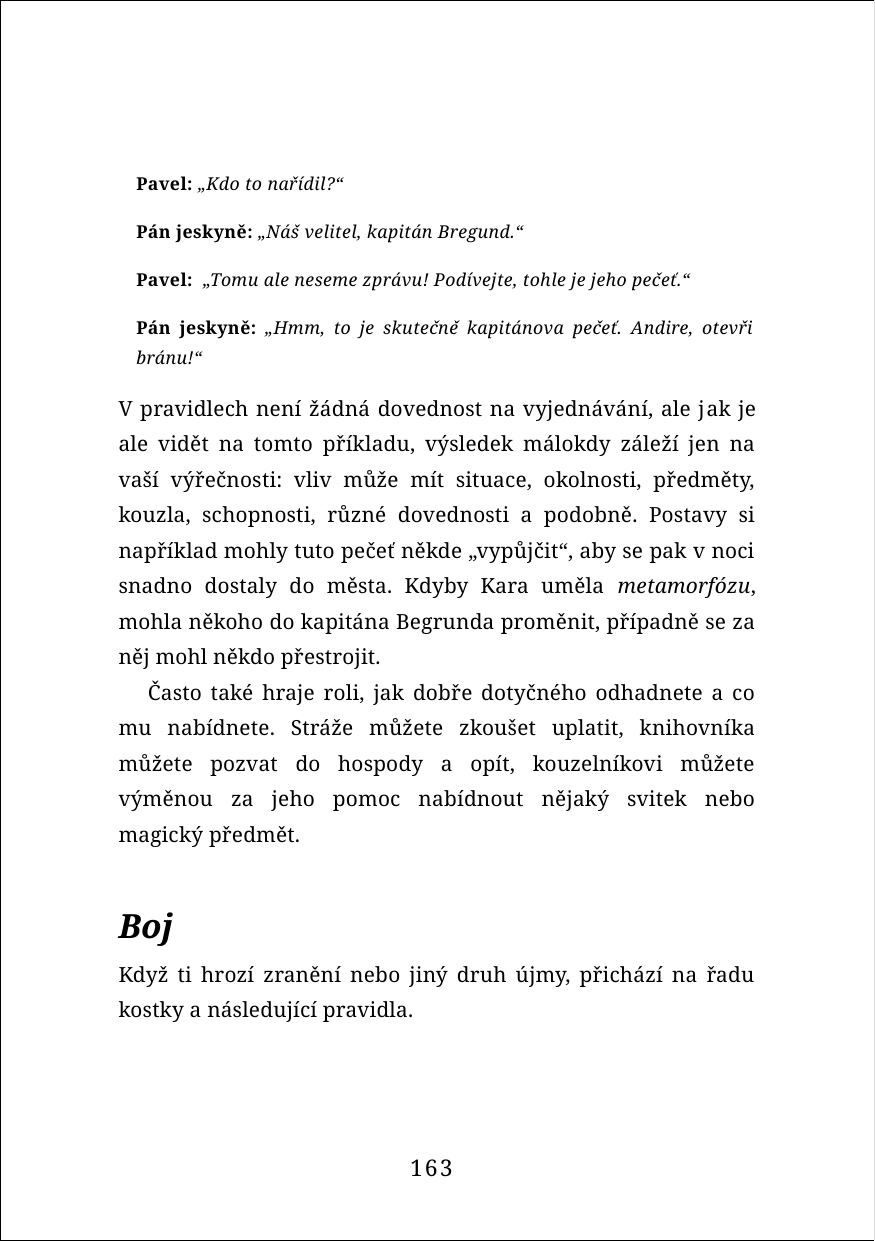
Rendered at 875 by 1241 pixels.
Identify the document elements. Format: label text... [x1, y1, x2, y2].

subtitle Boj [118, 903, 756, 948]
text Když ti hrozí zranění nebo jiný druh újmy, přichází na řadu kostky a následující pravidla. [118, 960, 756, 1024]
text Pán jeskyně: „Hmm, to je skutečně kapitánova pečeť. Andire, otevři bránu!“ [136, 316, 756, 370]
text Pavel: „Kdo to nařídil?“ [136, 172, 756, 196]
text Pavel: „Tomu ale neseme zprávu! Podívejte, tohle je jeho pečeť.“ [136, 268, 756, 292]
text Pán jeskyně: „Náš velitel, kapitán Bregund.“ [136, 220, 756, 244]
text V pravidlech není žádná dovednost na vyjednávání, ale jak je ale vidět na tomto příkladu, výsledek málokdy záleží jen na vaší výřečnosti: vliv může mít situace, okolnosti, předměty, kouzla, schopnosti, různé dovednosti a podobně. Postavy si například mohly tuto pečeť někde „vypůjčit“, aby se pak v noci snadno dostaly do města. Kdyby Kara uměla metamorfózu, mohla někoho do kapitána Begrunda proměnit, případně se za něj mohl někdo přestrojit. Často také hraje roli, jak dobře dotyčného odhadnete a co mu nabídnete. Stráže můžete zkoušet uplatit, knihovníka můžete pozvat do hospody a opít, kouzelníkovi můžete výměnou za jeho pomoc nabídnout nějaký svitek nebo magický předmět. [118, 394, 756, 848]
